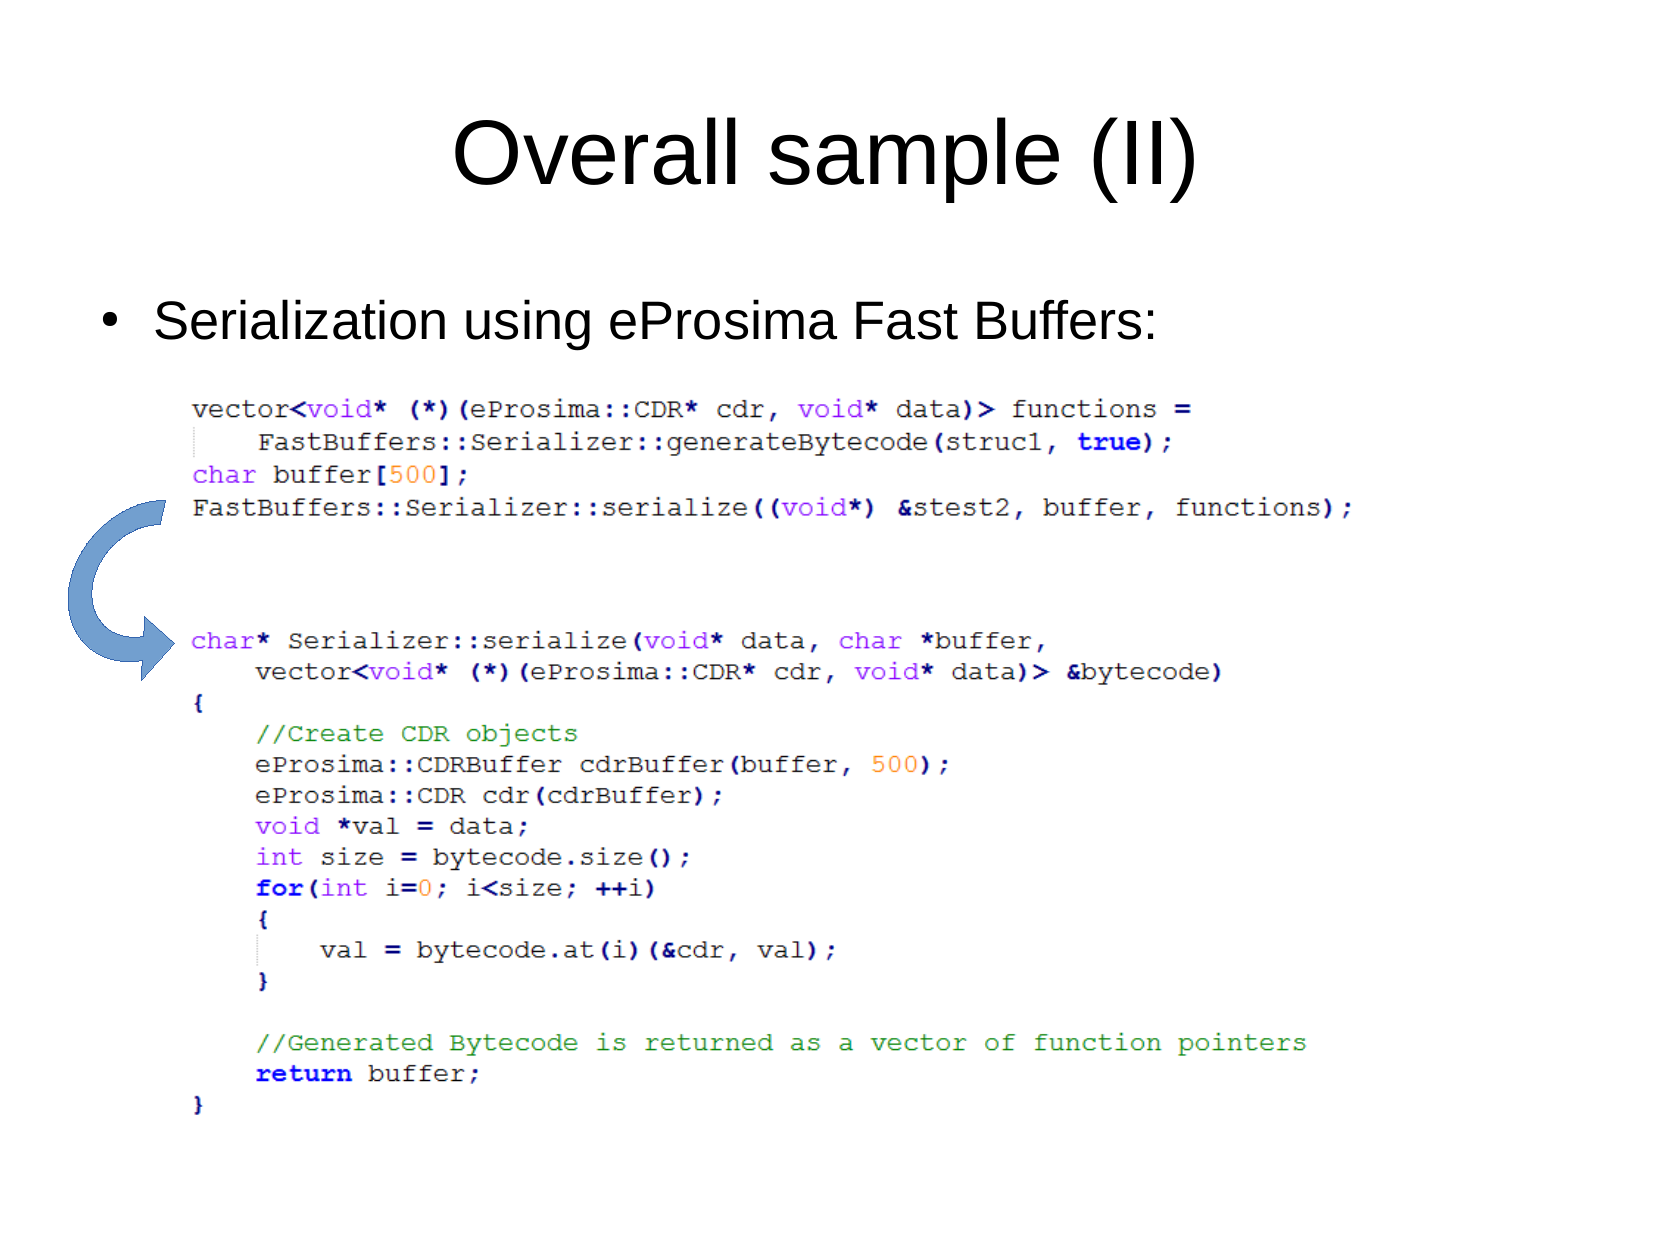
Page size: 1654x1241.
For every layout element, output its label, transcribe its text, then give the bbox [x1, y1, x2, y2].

picture [189, 627, 1330, 1123]
text_box [68, 500, 175, 681]
picture [180, 386, 1374, 541]
title Overall sample (II) [82, 49, 1571, 257]
list Serialization using eProsima Fast Buffers: [82, 290, 1571, 1010]
